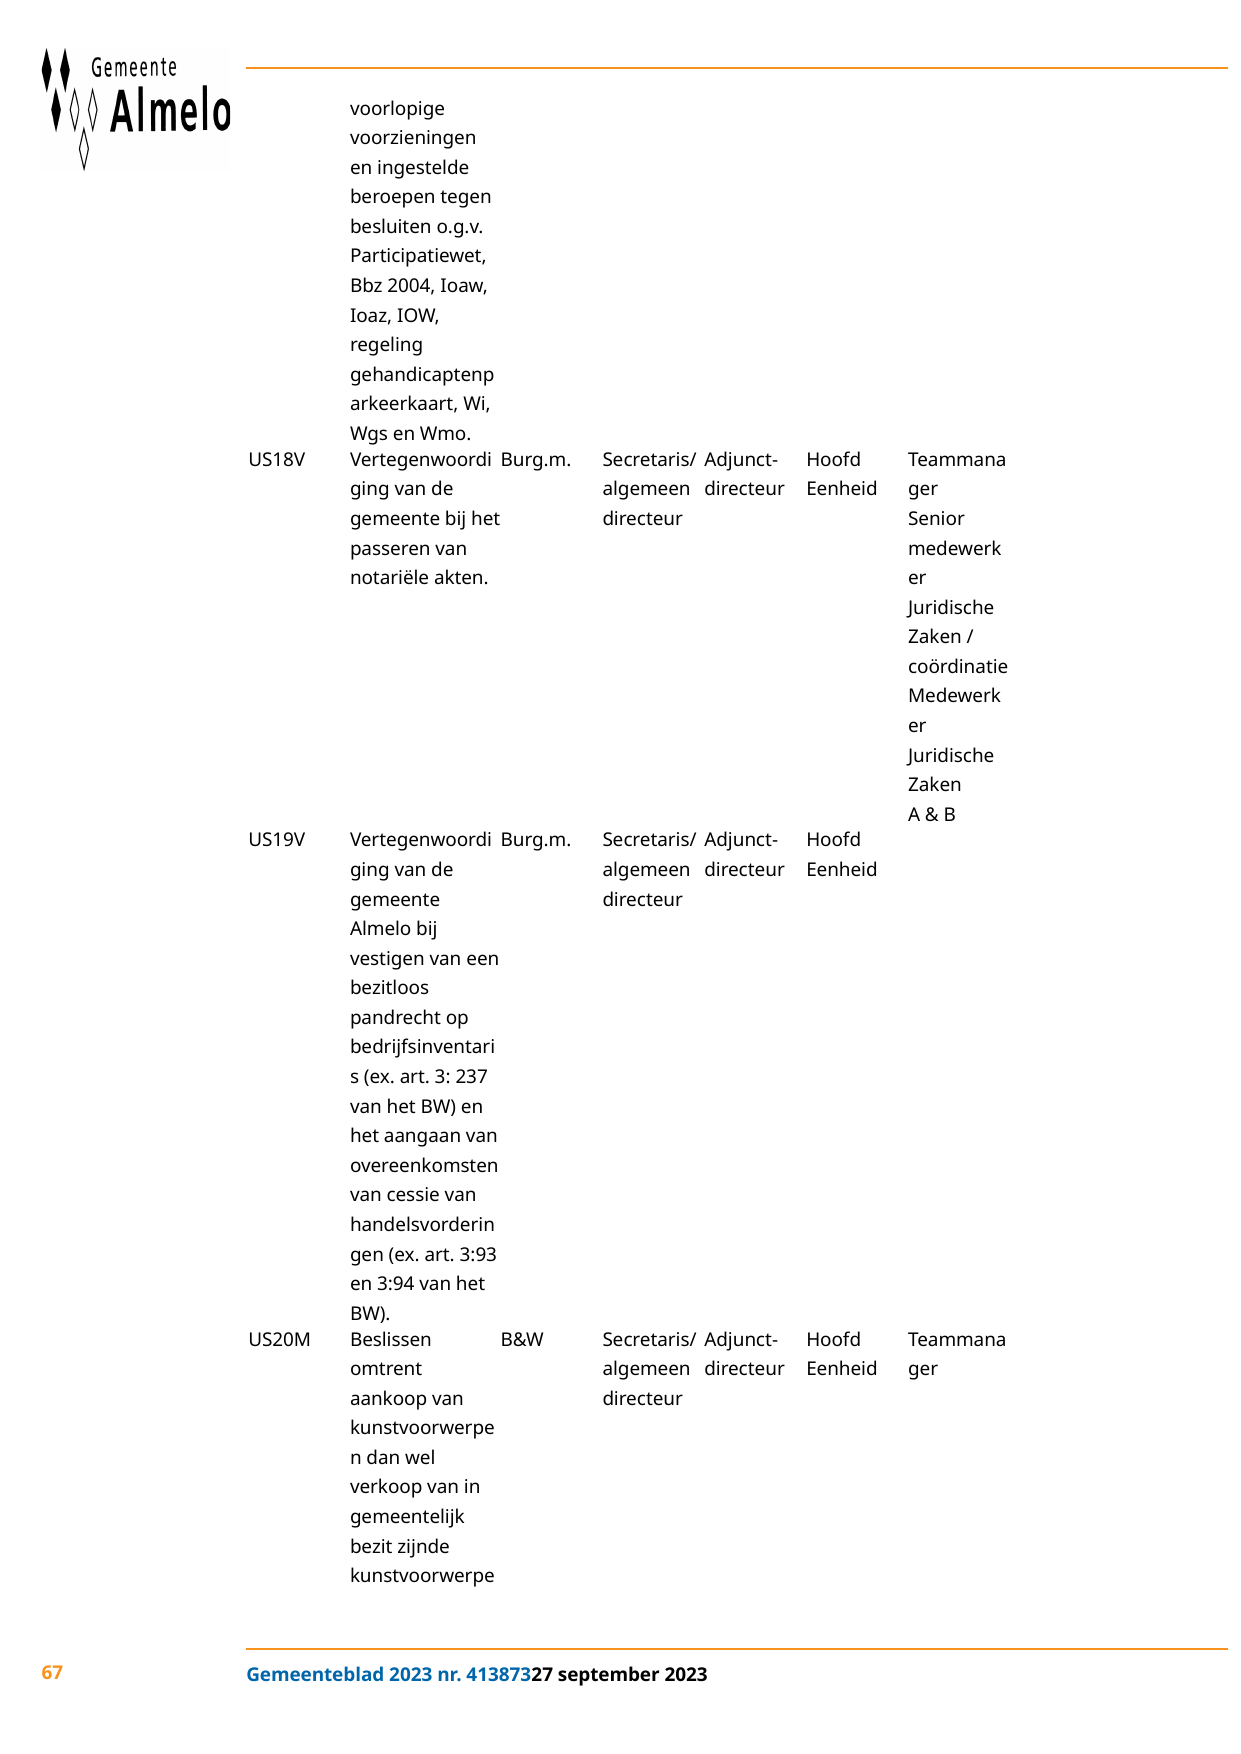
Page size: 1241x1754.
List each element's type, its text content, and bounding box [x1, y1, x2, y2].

table_cell Secretaris/ algemeen directeur [602, 827, 704, 1326]
table_cell B&W [500, 1326, 602, 1588]
table_cell US19V [248, 827, 350, 1326]
table_cell [704, 95, 806, 446]
table_cell Burg.m. [500, 827, 602, 1326]
table_cell Adjunct-directeur [704, 1326, 806, 1588]
table_cell Adjunct-directeur [704, 446, 806, 827]
table_cell [1010, 446, 1152, 827]
table_cell [248, 95, 350, 446]
table_cell Teammanager Senior medewerker Juridische Zaken / coördinatie Medewerker Juridische Zaken A & B [908, 446, 1010, 827]
table_cell Vertegenwoordiging van de gemeente bij het passeren van notariële akten. [350, 446, 500, 827]
table_cell US20M [248, 1326, 350, 1588]
table_cell Teammanager [908, 1326, 1010, 1588]
table_cell voorlopige voorzieningen en ingestelde beroepen tegen besluiten o.g.v. Participatiewet, Bbz 2004, Ioaw, Ioaz, IOW, regeling gehandicaptenparkeerkaart, Wi, Wgs en Wmo. [350, 95, 500, 446]
table_cell [908, 827, 1010, 1326]
table_cell Secretaris/ algemeen directeur [602, 1326, 704, 1588]
table_cell Hoofd Eenheid [806, 827, 908, 1326]
table_cell Vertegenwoordiging van de gemeente Almelo bij vestigen van een bezitloos pandrecht op bedrijfsinventaris (ex. art. 3: 237 van het BW) en het aangaan van overeenkomsten van cessie van handelsvorderingen (ex. art. 3:93 en 3:94 van het BW). [350, 827, 500, 1326]
table_cell Burg.m. [500, 446, 602, 827]
table_cell Adjunct-directeur [704, 827, 806, 1326]
table_cell [1010, 1326, 1152, 1588]
table_cell [500, 95, 602, 446]
table_cell Hoofd Eenheid [806, 446, 908, 827]
table_cell Hoofd Eenheid [806, 1326, 908, 1588]
table_cell Beslissen omtrent aankoop van kunstvoorwerpen dan wel verkoop van in gemeentelijk bezit zijnde kunstvoorwerpe [350, 1326, 500, 1588]
table_cell [806, 95, 908, 446]
table_cell Secretaris/ algemeen directeur [602, 446, 704, 827]
table_cell [602, 95, 704, 446]
table_cell [908, 95, 1010, 446]
table_cell US18V [248, 446, 350, 827]
table_cell [1010, 95, 1152, 446]
picture [41, 47, 231, 172]
table_cell [1010, 827, 1152, 1326]
